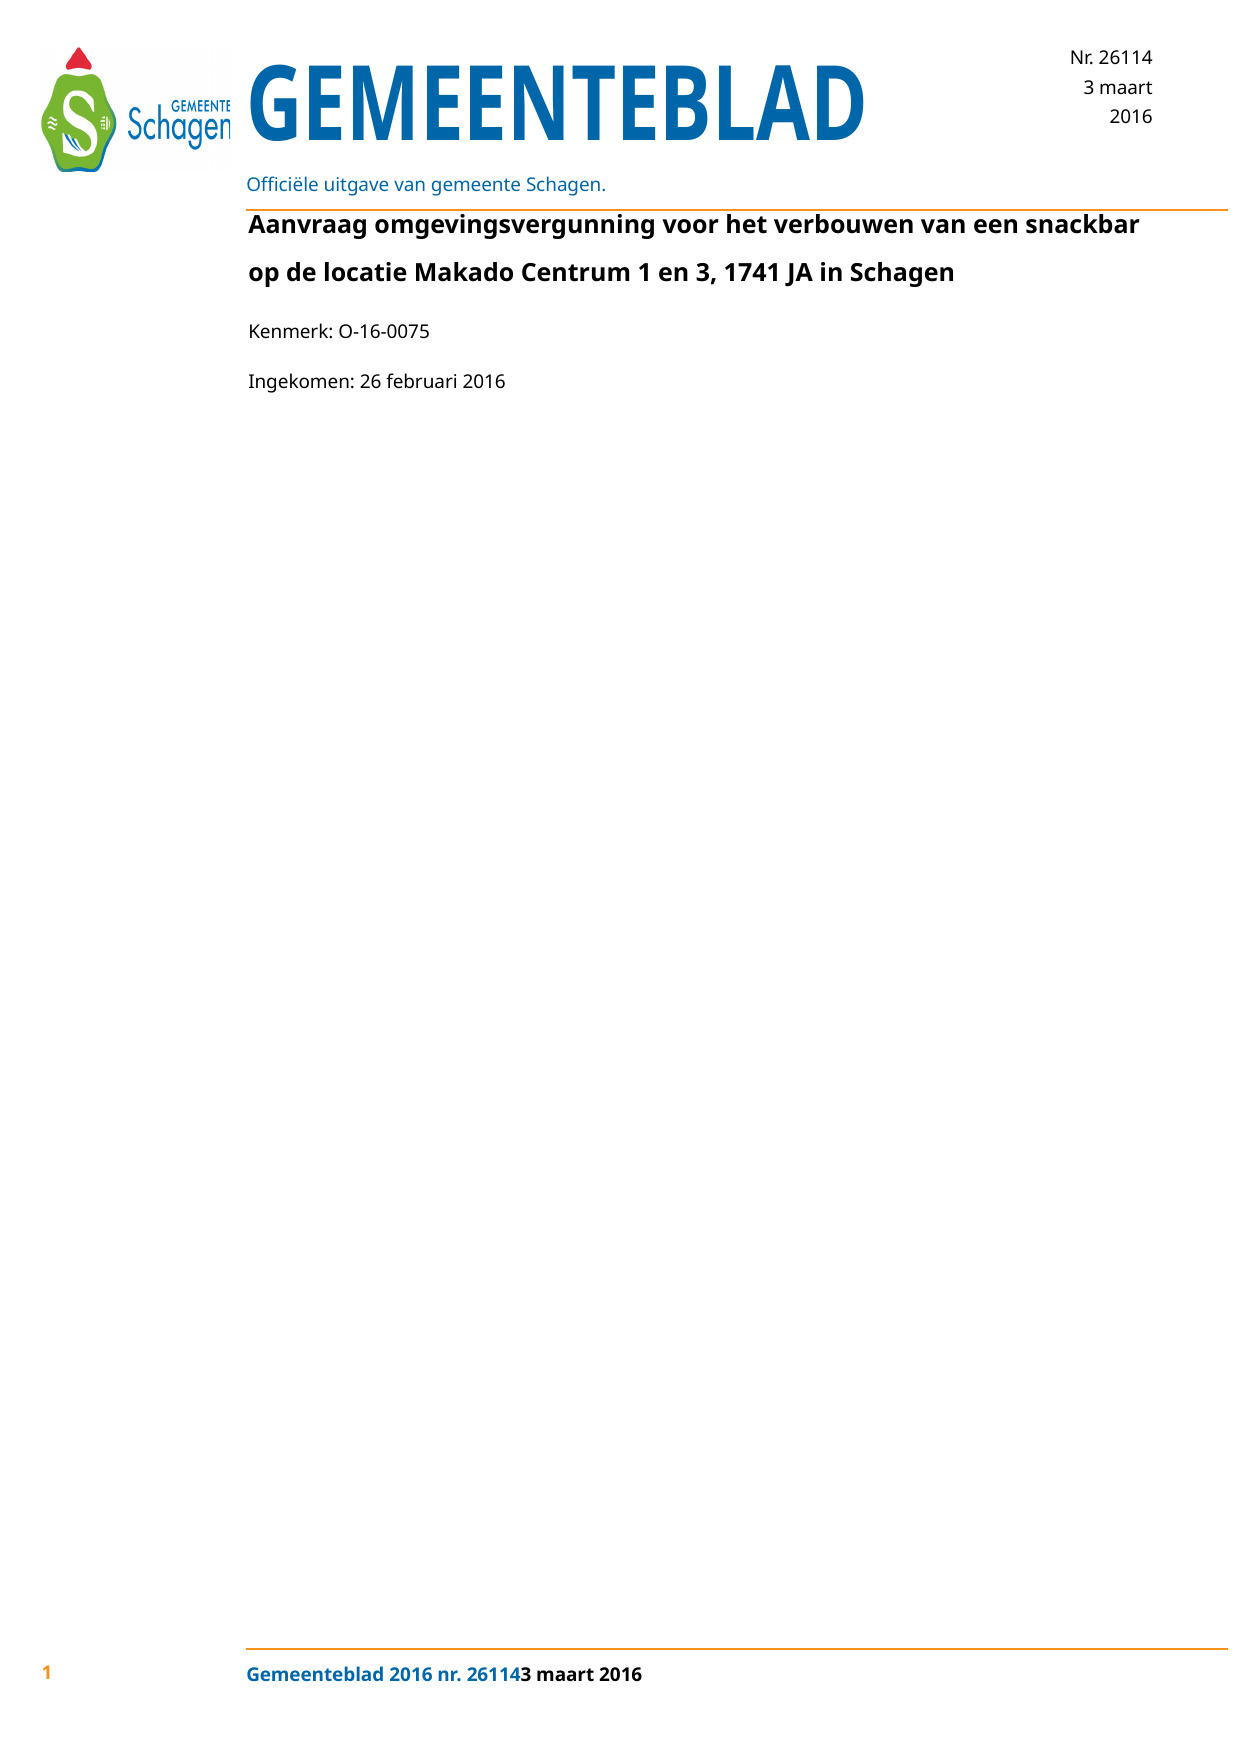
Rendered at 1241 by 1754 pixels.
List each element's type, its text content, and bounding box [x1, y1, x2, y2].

text Kenmerk: O-16-0075 [248, 318, 1152, 344]
picture [41, 47, 231, 172]
text Aanvraag omgevingsvergunning voor het verbouwen van een snackbar op de locatie Makado Centrum 1 en 3, 1741 JA in Schagen [248, 211, 1152, 288]
text Ingekomen: 26 februari 2016 [248, 368, 1152, 394]
